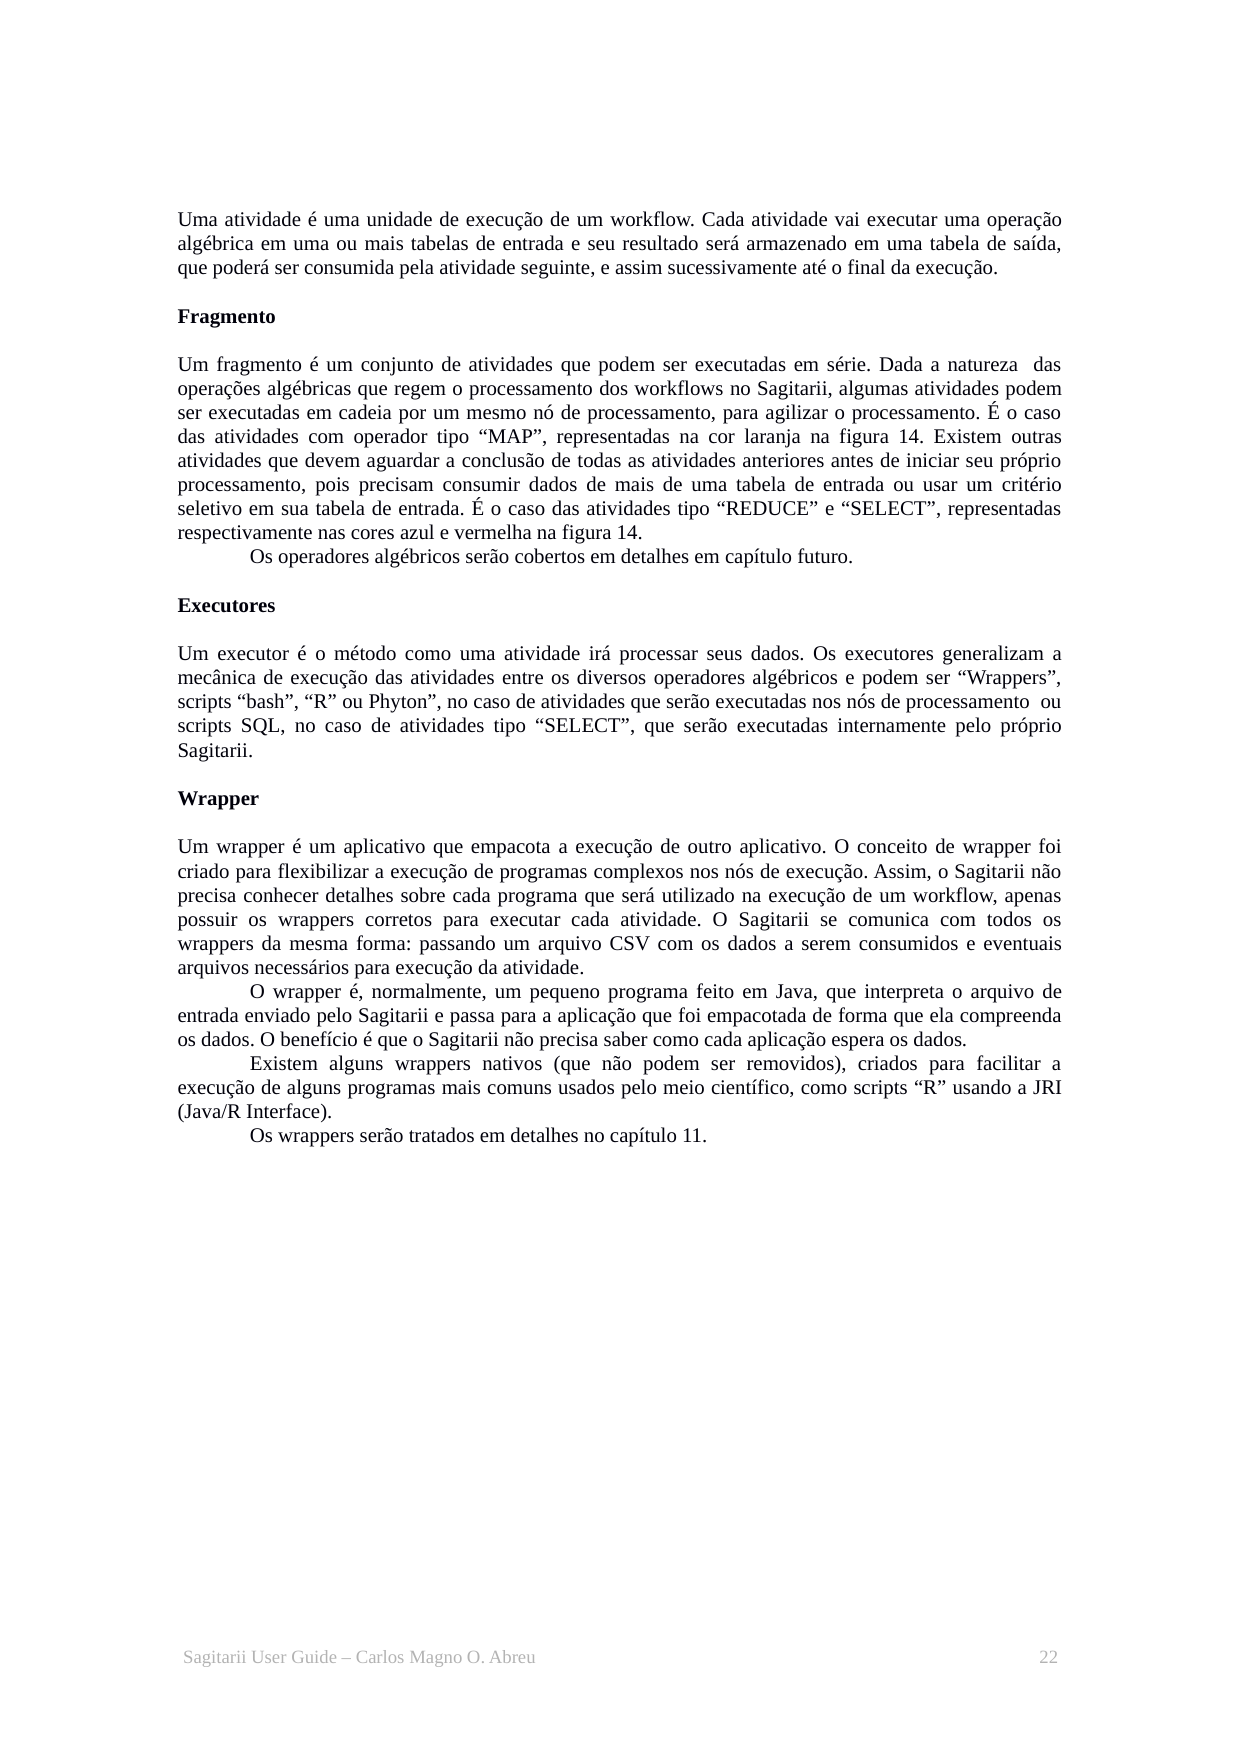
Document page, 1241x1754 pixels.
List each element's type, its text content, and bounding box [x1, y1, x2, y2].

text Uma atividade é uma unidade de execução de um workflow. Cada atividade vai executar uma operação algébrica em uma ou mais tabelas de entrada e seu resultado será armazenado em uma tabela de saída, que poderá ser consumida pela atividade seguinte, e assim sucessivamente até o final da execução. [177, 207, 1063, 279]
text Um executor é o método como uma atividade irá processar seus dados. Os executores generalizam a mecânica de execução das atividades entre os diversos operadores algébricos e podem ser “Wrappers”, scripts “bash”, “R” ou Phyton”, no caso de atividades que serão executadas nos nós de processamento ou scripts SQL, no caso de atividades tipo “SELECT”, que serão executadas internamente pelo próprio Sagitarii. [177, 641, 1063, 762]
text Um wrapper é um aplicativo que empacota a execução de outro aplicativo. O conceito de wrapper foi criado para flexibilizar a execução de programas complexos nos nós de execução. Assim, o Sagitarii não precisa conhecer detalhes sobre cada programa que será utilizado na execução de um workflow, apenas possuir os wrappers corretos para executar cada atividade. O Sagitarii se comunica com todos os wrappers da mesma forma: passando um arquivo CSV com os dados a serem consumidos e eventuais arquivos necessários para execução da atividade. [177, 834, 1063, 979]
text Os operadores algébricos serão cobertos em detalhes em capítulo futuro. [177, 544, 1063, 568]
text Um fragmento é um conjunto de atividades que podem ser executadas em série. Dada a natureza das operações algébricas que regem o processamento dos workflows no Sagitarii, algumas atividades podem ser executadas em cadeia por um mesmo nó de processamento, para agilizar o processamento. É o caso das atividades com operador tipo “MAP”, representadas na cor laranja na figura 14. Existem outras atividades que devem aguardar a conclusão de todas as atividades anteriores antes de iniciar seu próprio processamento, pois precisam consumir dados de mais de uma tabela de entrada ou usar um critério seletivo em sua tabela de entrada. É o caso das atividades tipo “REDUCE” e “SELECT”, representadas respectivamente nas cores azul e vermelha na figura 14. [177, 352, 1063, 544]
title Fragmento [177, 304, 1063, 328]
text Existem alguns wrappers nativos (que não podem ser removidos), criados para facilitar a execução de alguns programas mais comuns usados pelo meio científico, como scripts “R” usando a JRI (Java/R Interface). [177, 1051, 1063, 1123]
title Wrapper [177, 786, 1063, 810]
title Executores [177, 593, 1063, 617]
text Os wrappers serão tratados em detalhes no capítulo 11. [177, 1123, 1063, 1147]
text O wrapper é, normalmente, um pequeno programa feito em Java, que interpreta o arquivo de entrada enviado pelo Sagitarii e passa para a aplicação que foi empacotada de forma que ela compreenda os dados. O benefício é que o Sagitarii não precisa saber como cada aplicação espera os dados. [177, 979, 1063, 1051]
